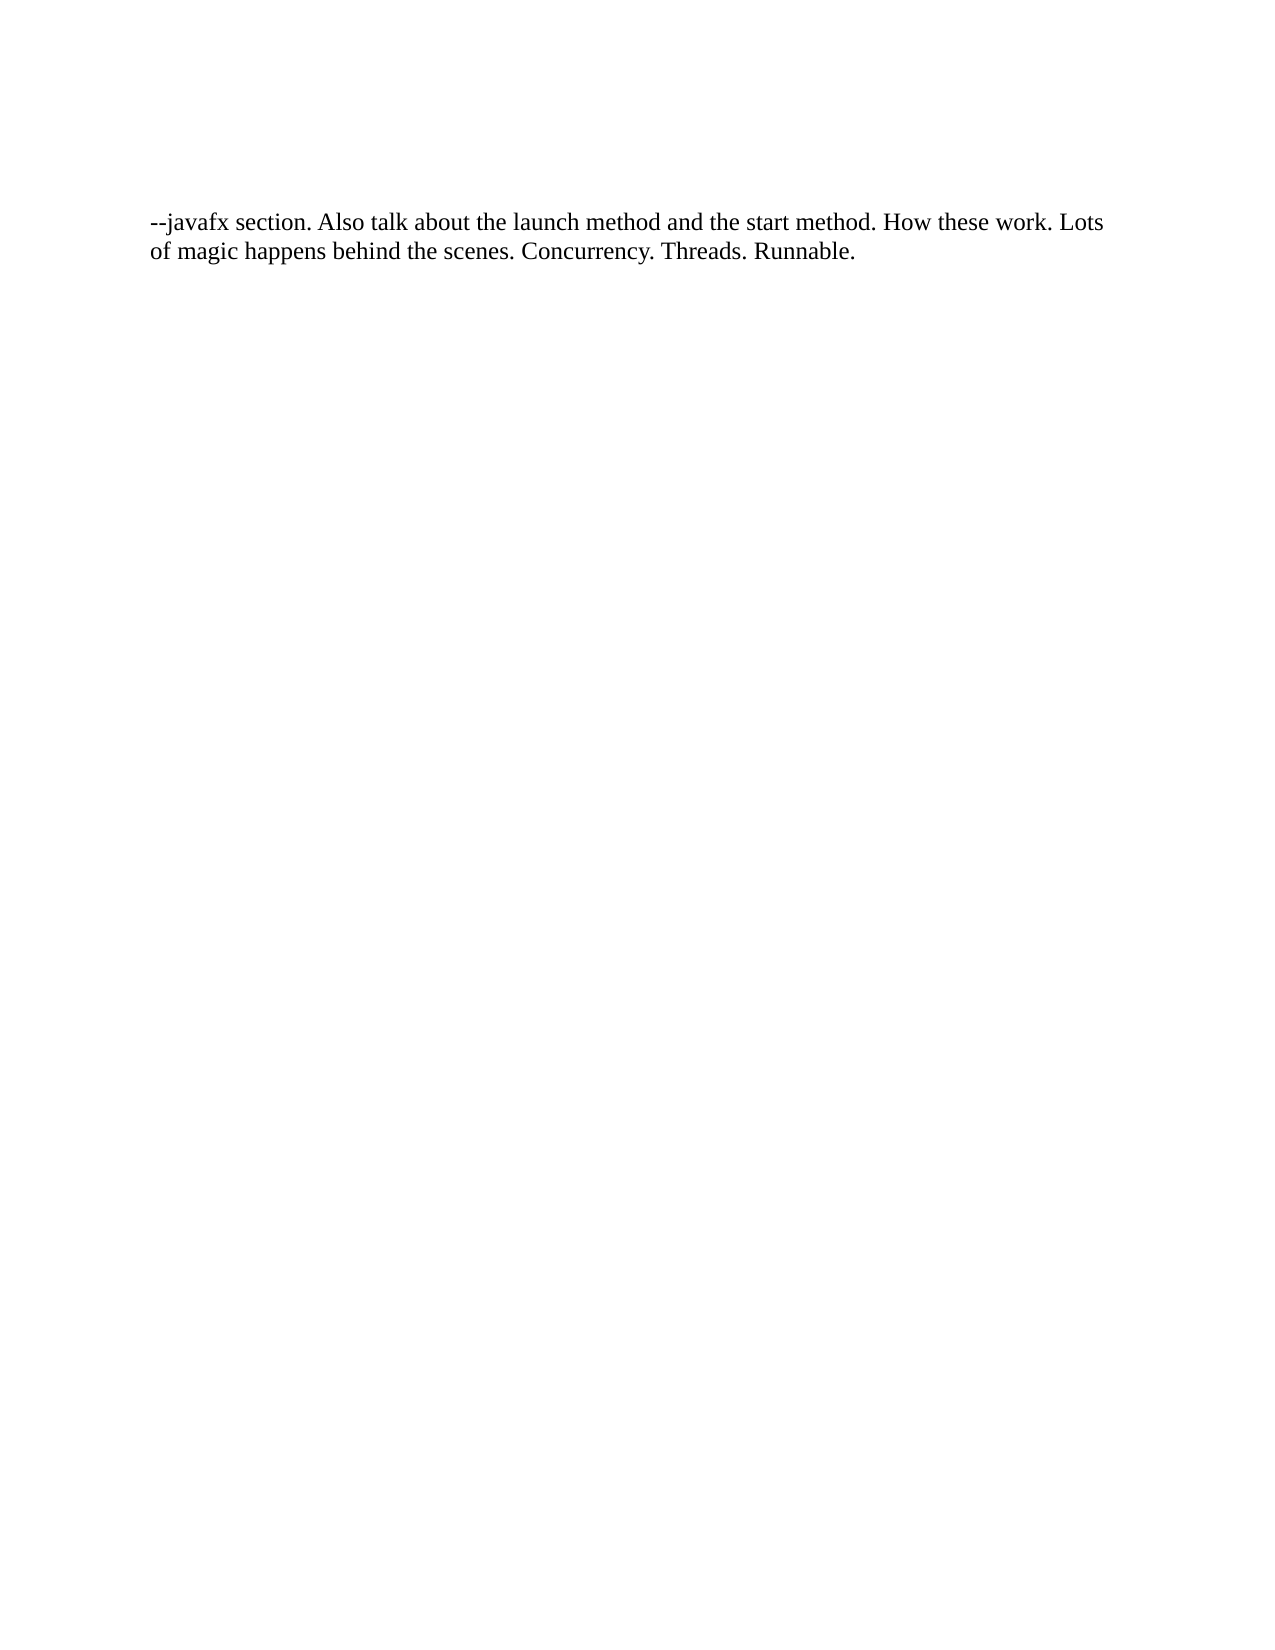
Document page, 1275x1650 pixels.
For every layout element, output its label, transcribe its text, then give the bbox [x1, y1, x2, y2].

text --javafx section. Also talk about the launch method and the start method. How these work. Lots of magic happens behind the scenes. Concurrency. Threads. Runnable. [150, 207, 1125, 265]
